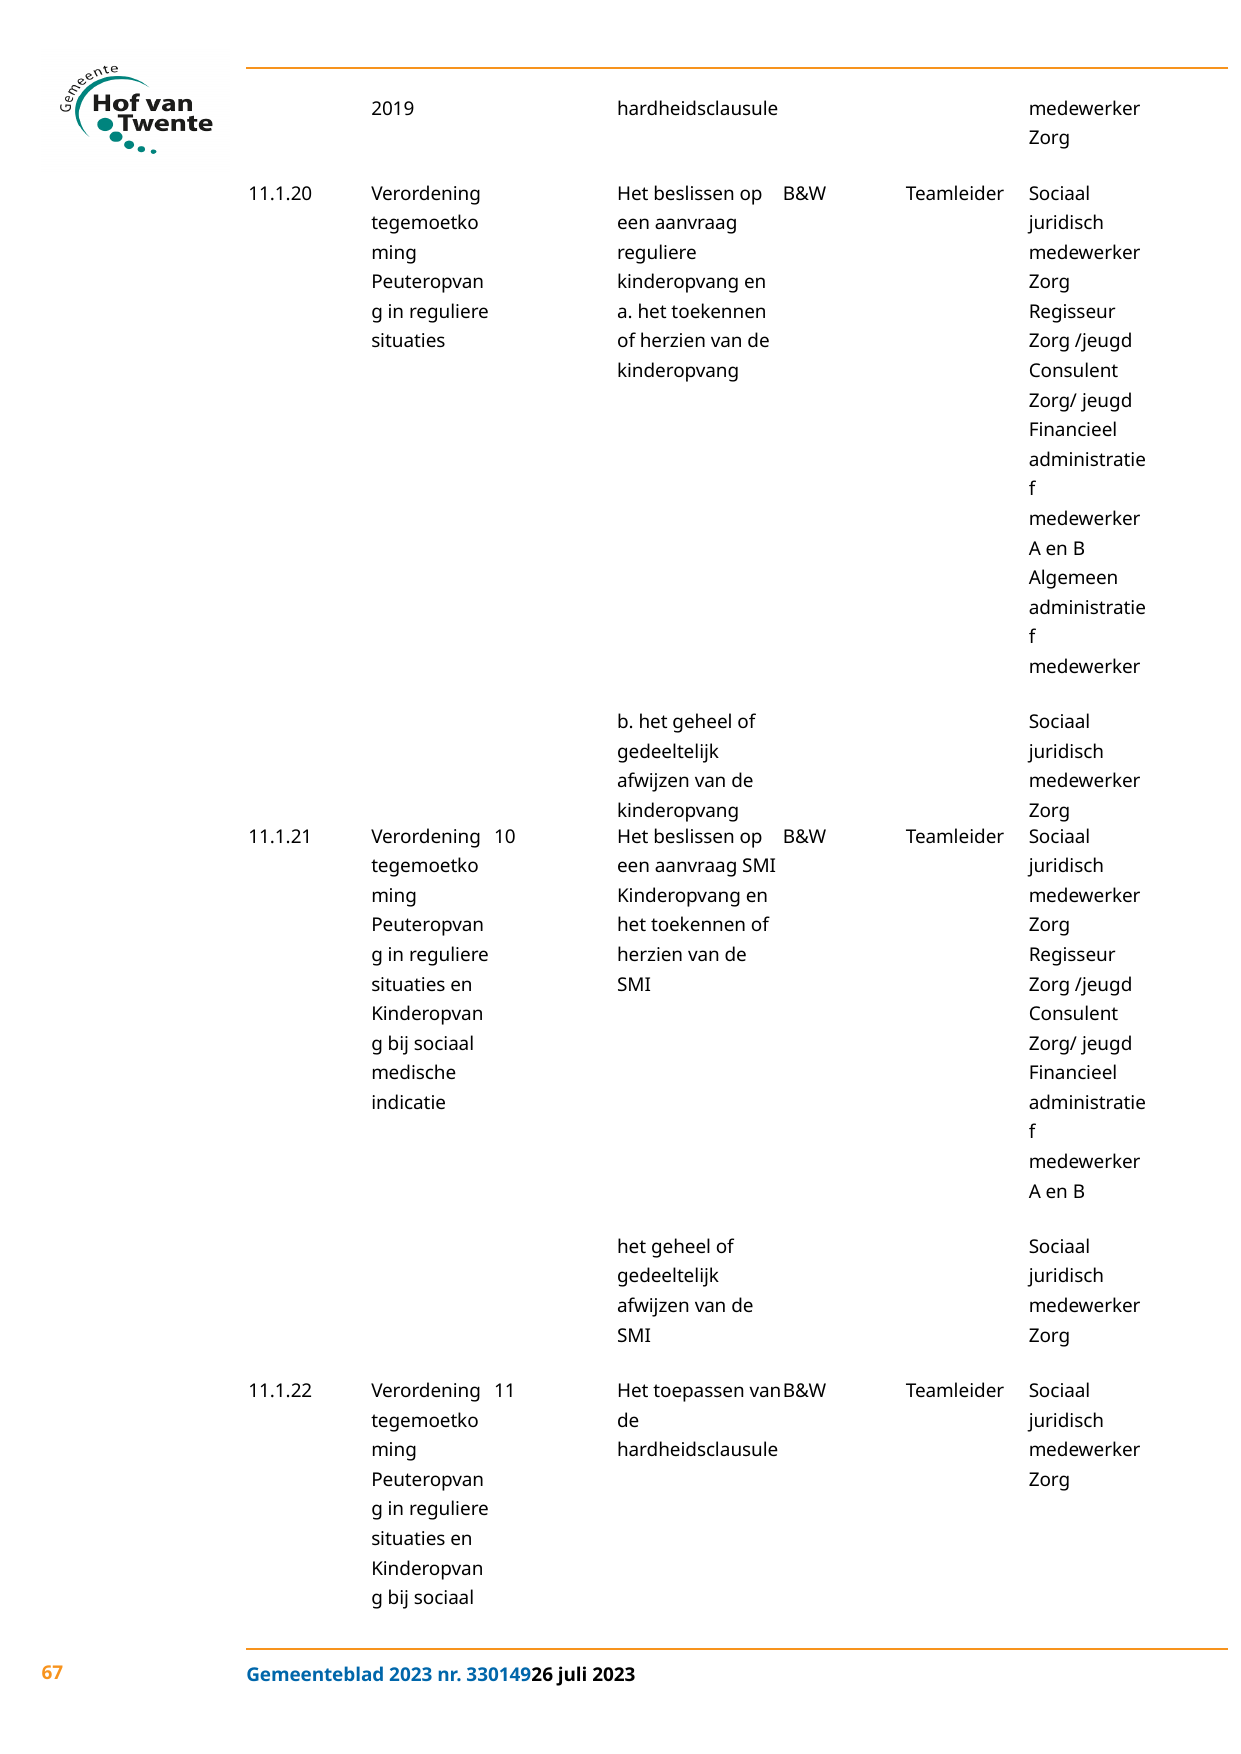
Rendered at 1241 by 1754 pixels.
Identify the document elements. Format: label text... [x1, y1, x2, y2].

table_cell [494, 708, 617, 823]
table_cell Sociaal juridisch medewerker Zorg [1029, 1377, 1152, 1610]
table_cell Sociaal juridisch medewerker Zorg Regisseur Zorg /jeugd Consulent Zorg/ jeugd Financieel administratief medewerker A en B [1029, 823, 1152, 1233]
table_cell [494, 180, 617, 708]
table_cell Verordening tegemoetkoming Peuteropvang in reguliere situaties en Kinderopvang bij sociaal [371, 1377, 494, 1610]
table_cell 2019 [371, 95, 494, 180]
table_cell Sociaal juridisch medewerker Zorg [1029, 708, 1152, 823]
table_cell [906, 95, 1028, 180]
table_cell B&W [783, 180, 906, 708]
table_cell 11.1.21 [248, 823, 371, 1233]
table_cell B&W [783, 823, 906, 1233]
picture [41, 47, 231, 172]
table_cell Sociaal juridisch medewerker Zorg Regisseur Zorg /jeugd Consulent Zorg/ jeugd Financieel administratief medewerker A en B Algemeen administratief medewerker [1029, 180, 1152, 708]
table_cell Verordening tegemoetkoming Peuteropvang in reguliere situaties en Kinderopvang bij sociaal medische indicatie [371, 823, 494, 1233]
table_cell [248, 95, 371, 180]
table_cell medewerker Zorg [1029, 95, 1152, 180]
table_cell Verordening tegemoetkoming Peuteropvang in reguliere situaties [371, 180, 494, 708]
table_cell b. het geheel of gedeeltelijk afwijzen van de kinderopvang [617, 708, 783, 823]
table_cell het geheel of gedeeltelijk afwijzen van de SMI [617, 1233, 783, 1377]
table_cell B&W [783, 1377, 906, 1610]
table_cell 11 [494, 1377, 617, 1610]
table_cell [494, 95, 617, 180]
table_cell 11.1.22 [248, 1377, 371, 1610]
table_cell Teamleider [906, 180, 1028, 708]
table_cell 11.1.20 [248, 180, 371, 708]
table_cell [783, 95, 906, 180]
table_cell Teamleider [906, 1377, 1028, 1610]
table_cell Het toepassen van de hardheidsclausule [617, 1377, 783, 1610]
table_cell [783, 708, 906, 823]
table_cell 10 [494, 823, 617, 1233]
table_cell Sociaal juridisch medewerker Zorg [1029, 1233, 1152, 1377]
table_cell Het beslissen op een aanvraag SMI Kinderopvang en het toekennen of herzien van de SMI [617, 823, 783, 1233]
table_cell [371, 1233, 494, 1377]
table_cell [906, 708, 1028, 823]
table_cell [783, 1233, 906, 1377]
table_cell Teamleider [906, 823, 1028, 1233]
table_cell [248, 1233, 371, 1377]
table_cell [906, 1233, 1028, 1377]
table_cell [494, 1233, 617, 1377]
table_cell [371, 708, 494, 823]
table_cell hardheidsclausule [617, 95, 783, 180]
table_cell Het beslissen op een aanvraag reguliere kinderopvang en a. het toekennen of herzien van de kinderopvang [617, 180, 783, 708]
table_cell [248, 708, 371, 823]
